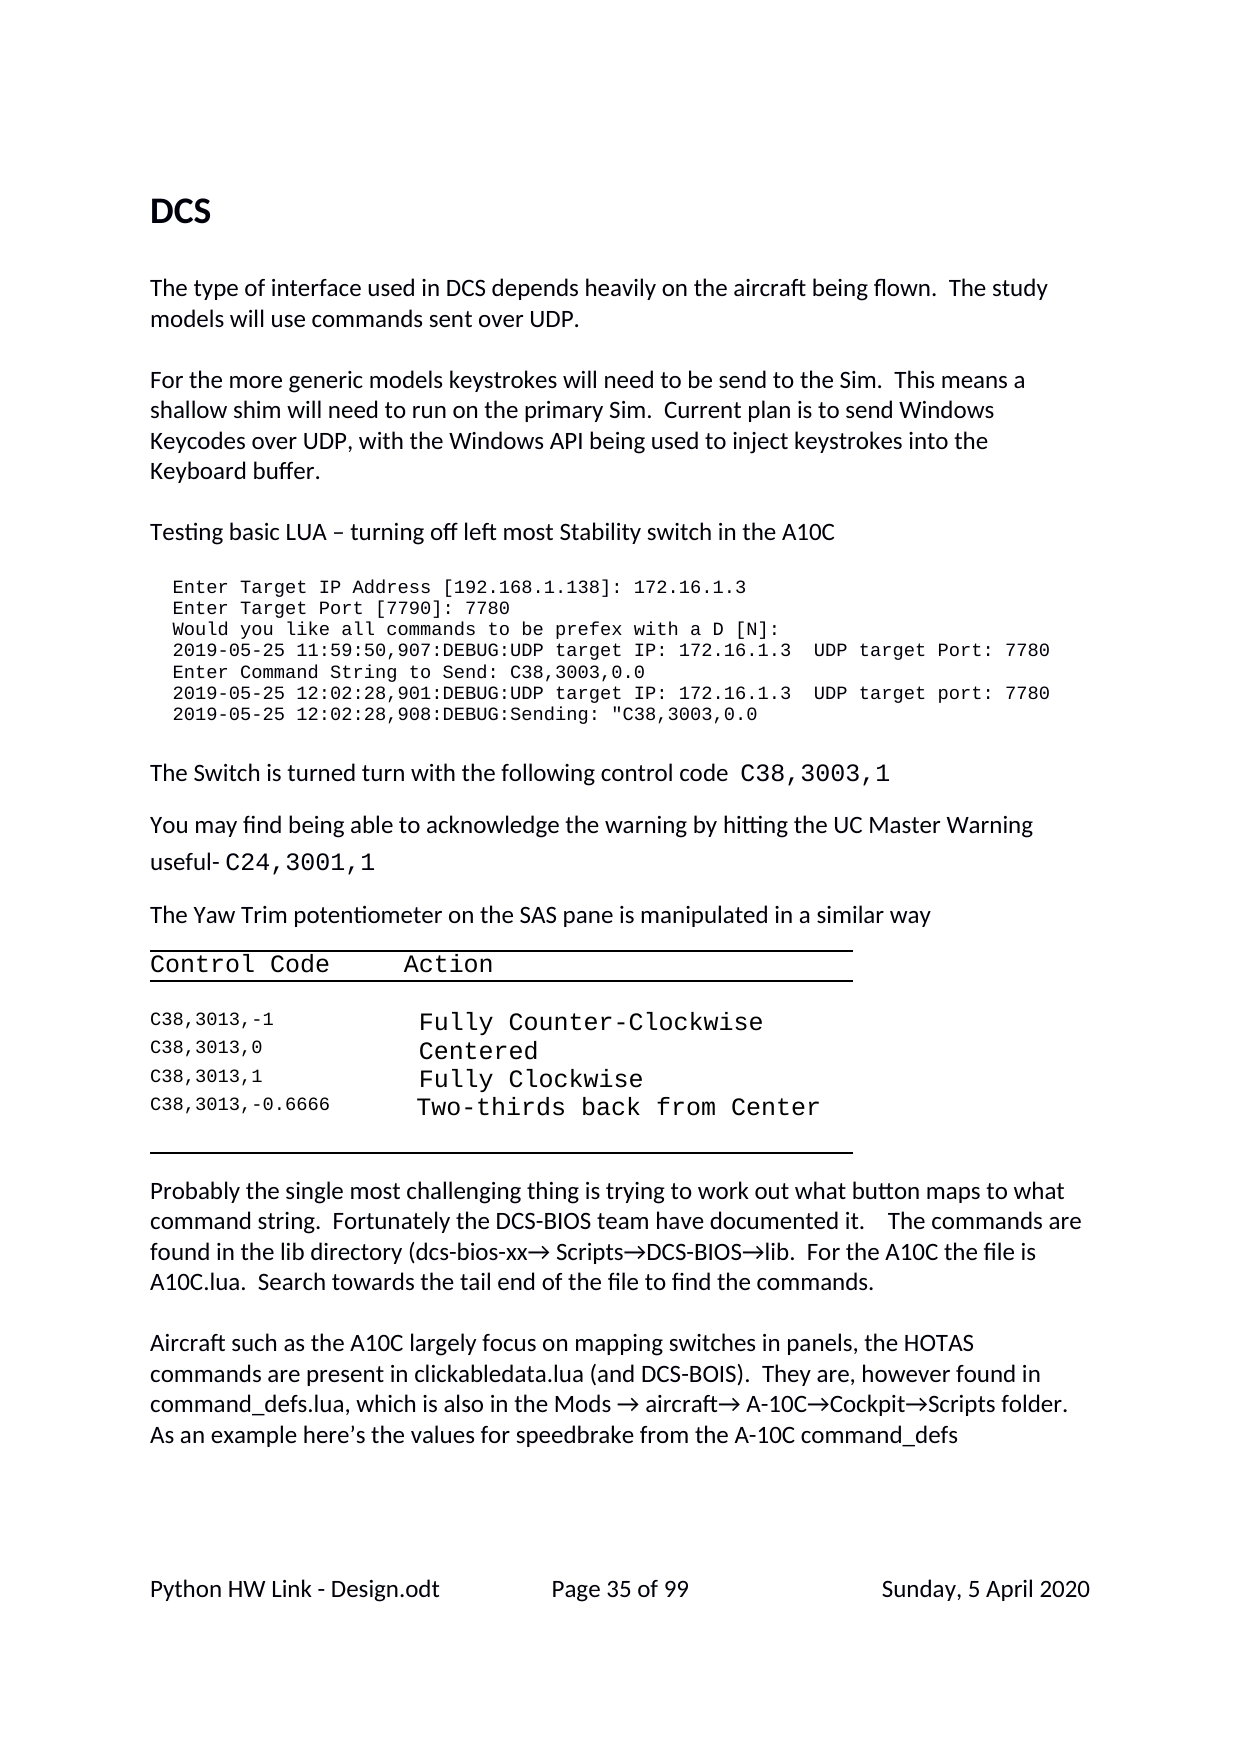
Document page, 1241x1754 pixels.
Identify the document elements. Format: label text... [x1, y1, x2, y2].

table_cell [404, 1123, 853, 1152]
text For the more generic models keystrokes will need to be send to the Sim. This means a shallow shim will need to run on the primary Sim. Current plan is to send Windows Keycodes over UDP, with the Windows API being used to inject keystrokes into the Keyboard buffer. [150, 364, 1090, 486]
text The Yaw Trim potentiometer on the SAS pane is manipulated in a similar way [150, 899, 1090, 929]
table_header Action [404, 952, 853, 980]
text Testing basic LUA – turning off left most Stability switch in the A10C [150, 516, 1090, 547]
text You may find being able to acknowledge the warning by hitting the UC Master Warning useful- C24,3001,1 [150, 810, 1090, 878]
text Aircraft such as the A10C largely focus on mapping switches in panels, the HOTAS commands are present in clickabledata.lua (and DCS-BOIS). They are, however found in command_defs.lua, which is also in the Mods → aircraft→ A-10C→Cockpit→Scripts folder. As an example here’s the values for speedbrake from the A-10C command_defs [150, 1327, 1090, 1449]
table_cell C38,3013,-1 [150, 1010, 403, 1038]
text Would you like all commands to be prefex with a D [N]: [150, 620, 1090, 641]
text 2019-05-25 11:59:50,907:DEBUG:UDP target IP: 172.16.1.3 UDP target Port: 7780 [150, 641, 1090, 662]
text Enter Target Port [7790]: 7780 [150, 599, 1090, 620]
table_cell Fully Clockwise [404, 1067, 853, 1095]
table_cell Two-thirds back from Center [404, 1095, 853, 1123]
text Enter Command String to Send: C38,3003,0.0 [150, 662, 1090, 684]
text The Switch is turned turn with the following control code C38,3003,1 [150, 757, 1090, 788]
subtitle DCS [150, 187, 1090, 233]
text 2019-05-25 12:02:28,908:DEBUG:Sending: "C38,3003,0.0 [150, 705, 1090, 726]
text Probably the single most challenging thing is trying to work out what button maps to what command string. Fortunately the DCS-BIOS team have documented it. The commands are found in the lib directory (dcs-bios-xx→ Scripts→DCS-BIOS→lib. For the A10C the file is A10C.lua. Search towards the tail end of the file to find the commands. [150, 1175, 1090, 1297]
text Enter Target IP Address [192.168.1.138]: 172.16.1.3 [150, 577, 1090, 599]
table_header Control Code [150, 952, 403, 980]
table_cell C38,3013,-0.6666 [150, 1095, 403, 1123]
table_cell C38,3013,0 [150, 1038, 403, 1067]
table_cell Centered [404, 1038, 853, 1067]
table_cell Fully Counter-Clockwise [404, 1010, 853, 1038]
table_cell [404, 982, 853, 1010]
text The type of interface used in DCS depends heavily on the aircraft being flown. The study models will use commands sent over UDP. [150, 272, 1090, 333]
table_cell [150, 982, 403, 1010]
table_cell C38,3013,1 [150, 1067, 403, 1095]
text 2019-05-25 12:02:28,901:DEBUG:UDP target IP: 172.16.1.3 UDP target port: 7780 [150, 684, 1090, 705]
table_cell [150, 1123, 403, 1152]
